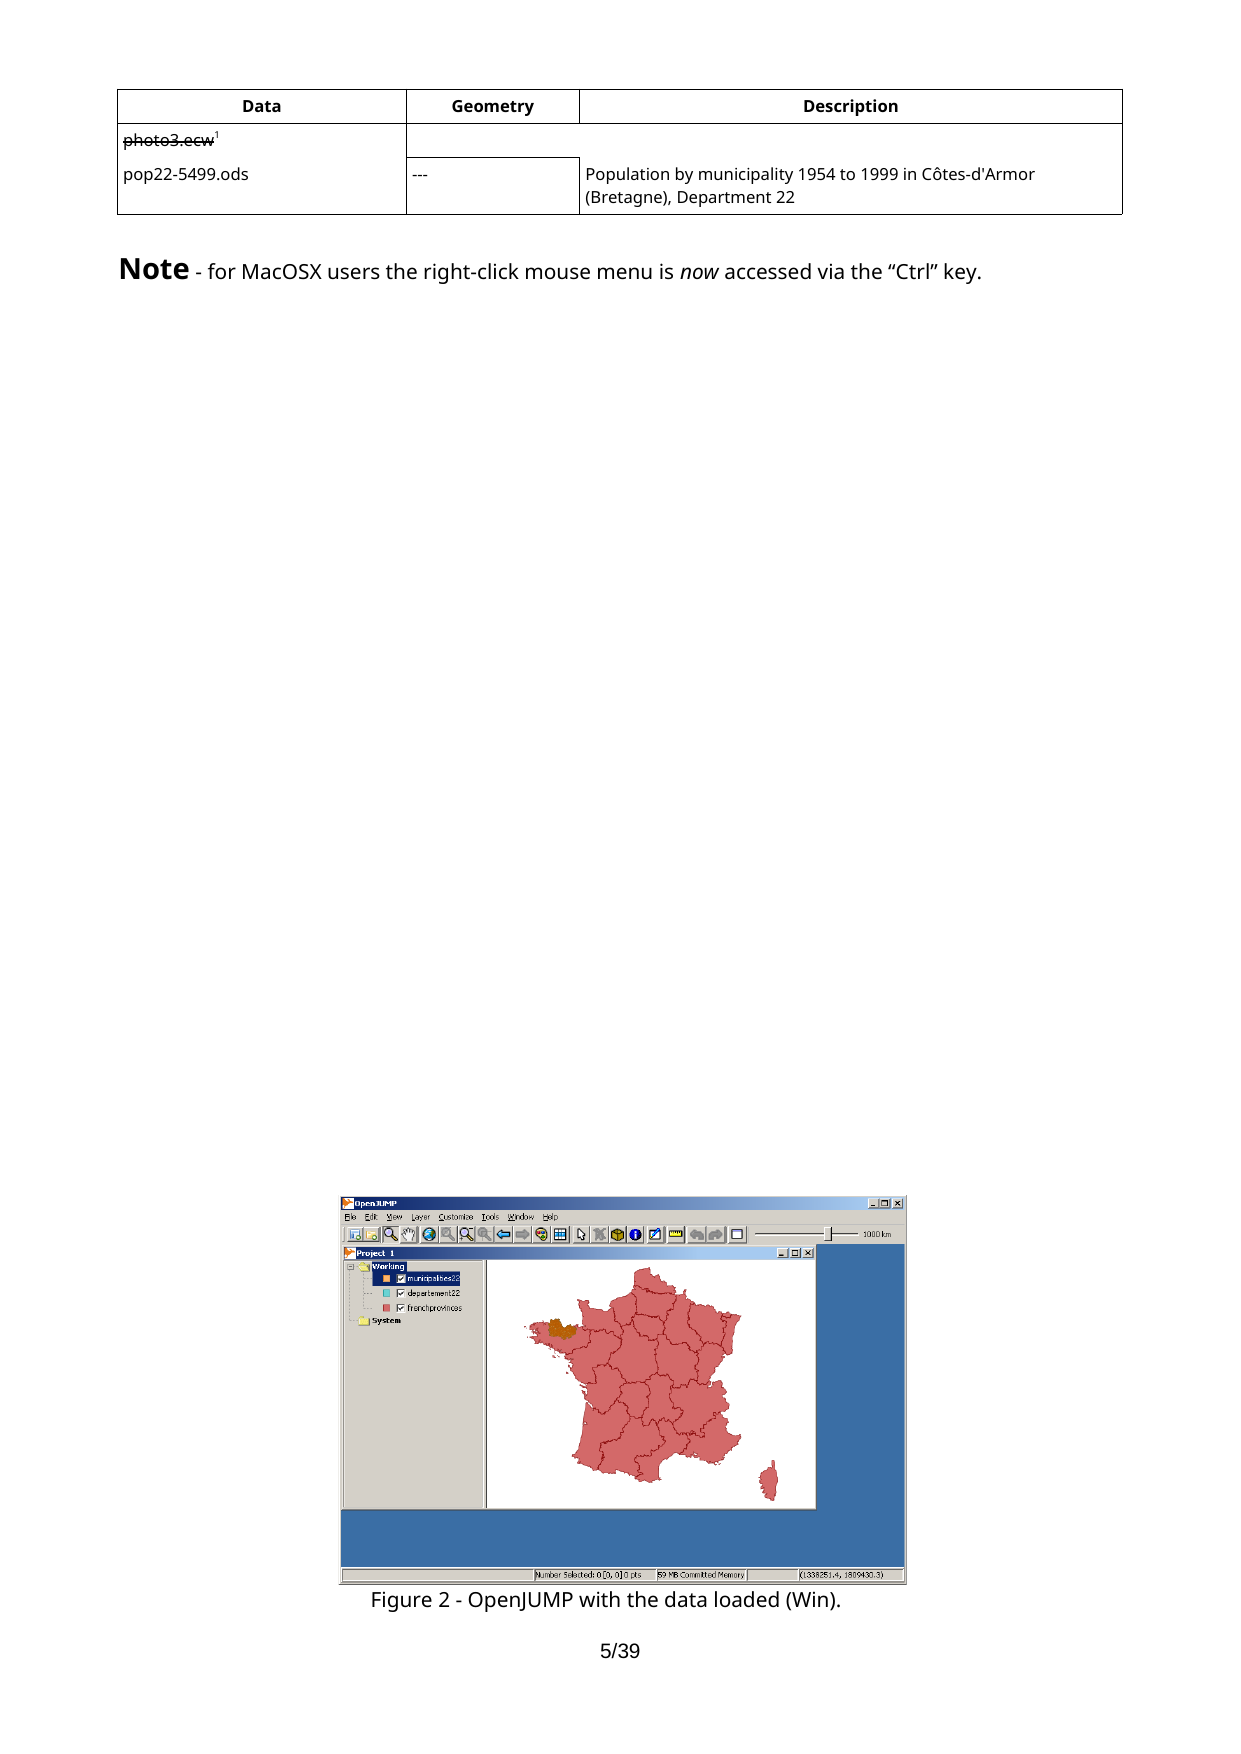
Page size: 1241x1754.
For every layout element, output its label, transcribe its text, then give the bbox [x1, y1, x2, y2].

table_cell --- [407, 158, 579, 214]
table_header Data [118, 90, 406, 123]
table_header Description [580, 90, 1122, 123]
table_cell [407, 124, 579, 157]
table_cell [580, 124, 1122, 157]
text Figure 3 - OpenJUMP with the data loaded (Win). [338, 1585, 873, 1613]
table_cell pop22-5499.ods [118, 157, 406, 214]
picture [338, 1195, 907, 1585]
text Note - for MacOSX users the right-click mouse menu is now accessed via the “Ctrl” key. [118, 248, 1122, 288]
table_cell Population by municipality 1954 to 1999 in Côtes-d'Armor (Bretagne), Department 22 [580, 157, 1122, 214]
table_header Geometry [407, 90, 579, 123]
table_cell photo3.ecw1 [118, 124, 406, 157]
